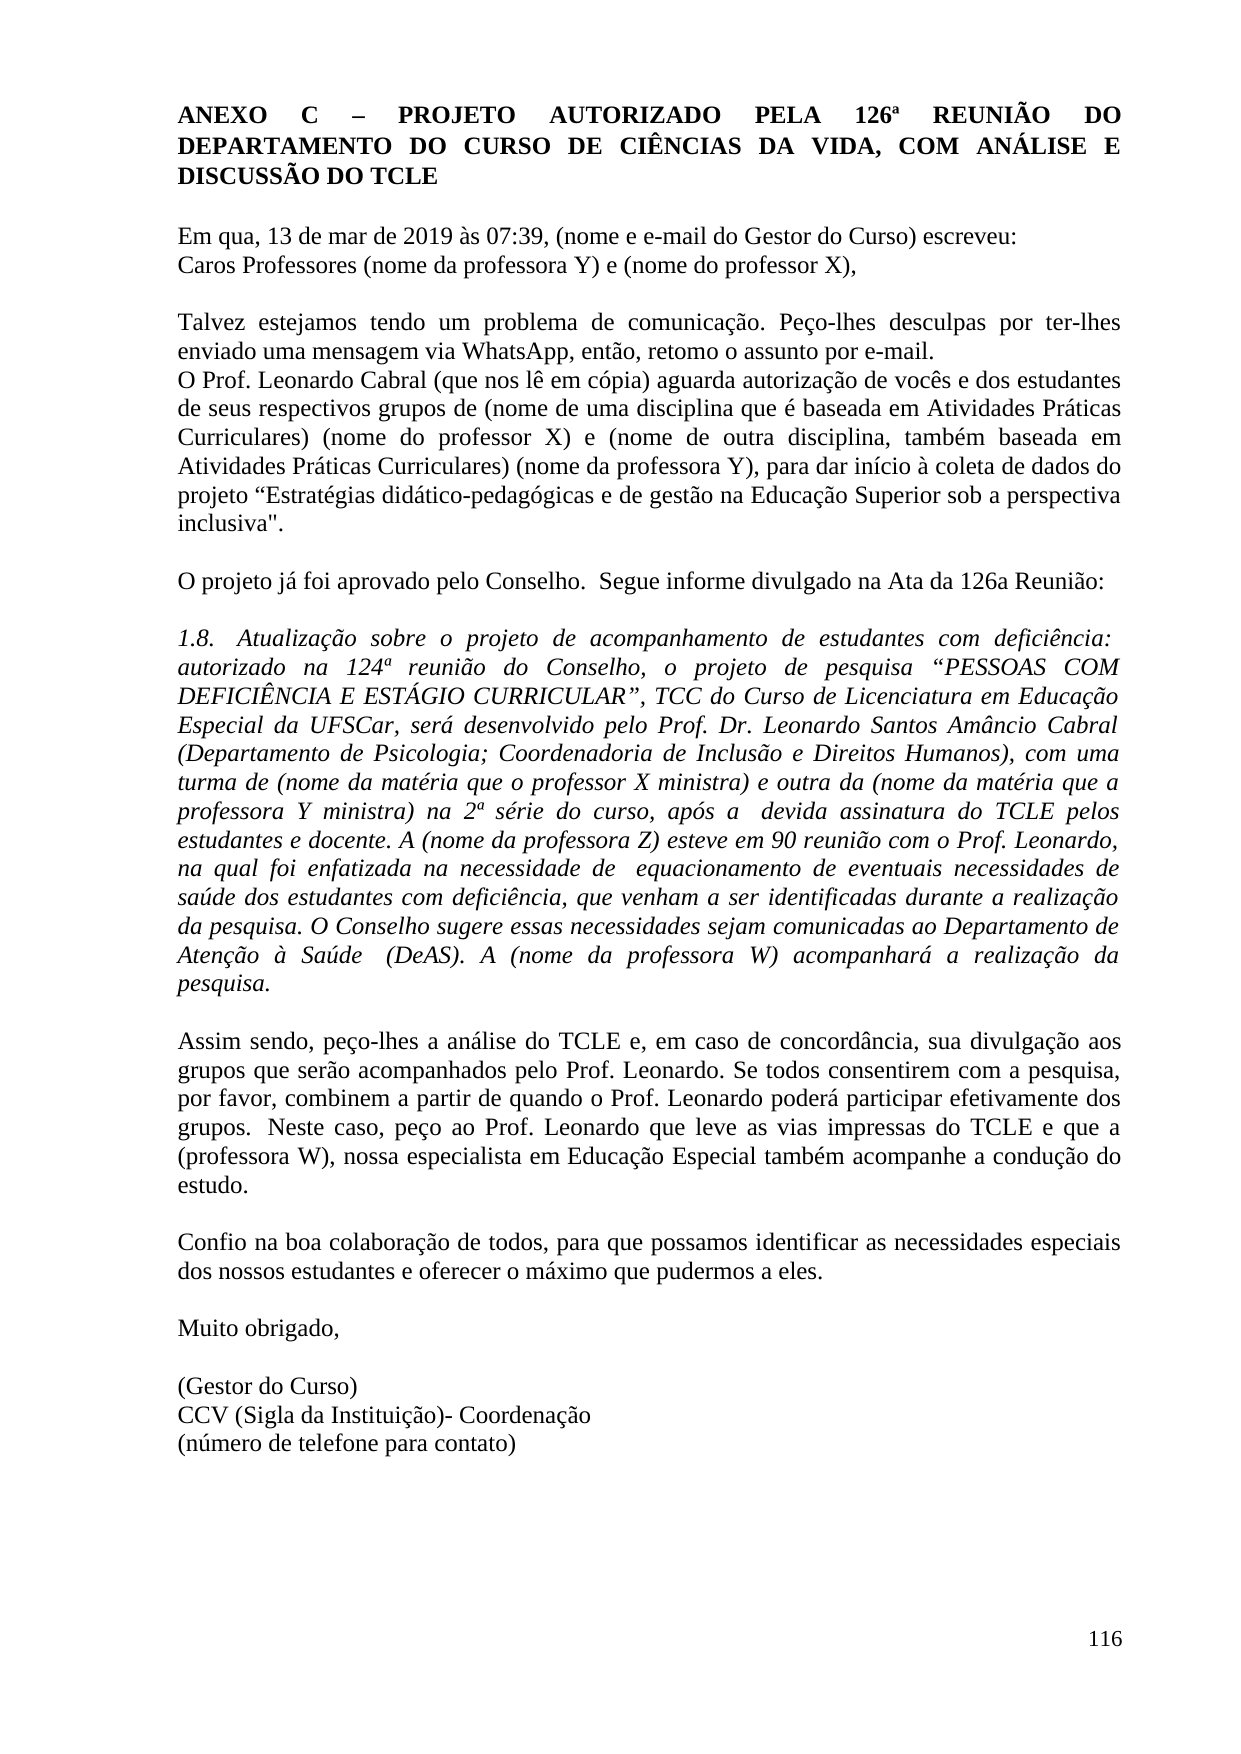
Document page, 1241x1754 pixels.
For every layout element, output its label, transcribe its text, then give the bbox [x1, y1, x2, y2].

text Assim sendo, peço-lhes a análise do TCLE e, em caso de concordância, sua divulgação aos grupos que serão acompanhados pelo Prof. Leonardo. Se todos consentirem com a pesquisa, por favor, combinem a partir de quando o Prof. Leonardo poderá participar efetivamente dos grupos. Neste caso, peço ao Prof. Leonardo que leve as vias impressas do TCLE e que a (professora W), nossa especialista em Educação Especial também acompanhe a condução do estudo. [177, 1026, 1122, 1198]
text O projeto já foi aprovado pelo Conselho. Segue informe divulgado na Ata da 126a Reunião: [177, 566, 1122, 595]
text Caros Professores (nome da professora Y) e (nome do professor X), [177, 250, 1122, 278]
text CCV (Sigla da Instituição)- Coordenação [177, 1400, 1122, 1428]
text Muito obrigado, [177, 1313, 1122, 1342]
subtitle ANEXO C – PROJETO AUTORIZADO PELA 126ª REUNIÃO DO DEPARTAMENTO DO CURSO DE CIÊNCIAS DA VIDA, COM ANÁLISE E DISCUSSÃO DO TCLE [177, 100, 1122, 190]
text O Prof. Leonardo Cabral (que nos lê em cópia) aguarda autorização de vocês e dos estudantes de seus respectivos grupos de (nome de uma disciplina que é baseada em Atividades Práticas Curriculares) (nome do professor X) e (nome de outra disciplina, também baseada em Atividades Práticas Curriculares) (nome da professora Y), para dar início à coleta de dados do projeto “Estratégias didático-pedagógicas e de gestão na Educação Superior sob a perspectiva inclusiva". [177, 365, 1122, 537]
text Talvez estejamos tendo um problema de comunicação. Peço-lhes desculpas por ter-lhes enviado uma mensagem via WhatsApp, então, retomo o assunto por e-mail. [177, 307, 1122, 365]
text Em qua, 13 de mar de 2019 às 07:39, (nome e e-mail do Gestor do Curso) escreveu: [177, 221, 1122, 250]
text (número de telefone para contato) [177, 1428, 1122, 1457]
text 1.8. Atualização sobre o projeto de acompanhamento de estudantes com deficiência: autorizado na 124ª reunião do Conselho, o projeto de pesquisa “PESSOAS COM DEFICIÊNCIA E ESTÁGIO CURRICULAR”, TCC do Curso de Licenciatura em Educação Especial da UFSCar, será desenvolvido pelo Prof. Dr. Leonardo Santos Amâncio Cabral (Departamento de Psicologia; Coordenadoria de Inclusão e Direitos Humanos), com uma turma de (nome da matéria que o professor X ministra) e outra da (nome da matéria que a professora Y ministra) na 2ª série do curso, após a devida assinatura do TCLE pelos estudantes e docente. A (nome da professora Z) esteve em 90 reunião com o Prof. Leonardo, na qual foi enfatizada na necessidade de equacionamento de eventuais necessidades de saúde dos estudantes com deficiência, que venham a ser identificadas durante a realização da pesquisa. O Conselho sugere essas necessidades sejam comunicadas ao Departamento de Atenção à Saúde (DeAS). A (nome da professora W) acompanhará a realização da pesquisa. [177, 623, 1122, 997]
text Confio na boa colaboração de todos, para que possamos identificar as necessidades especiais dos nossos estudantes e oferecer o máximo que pudermos a eles. [177, 1227, 1122, 1285]
text (Gestor do Curso) [177, 1371, 1122, 1400]
